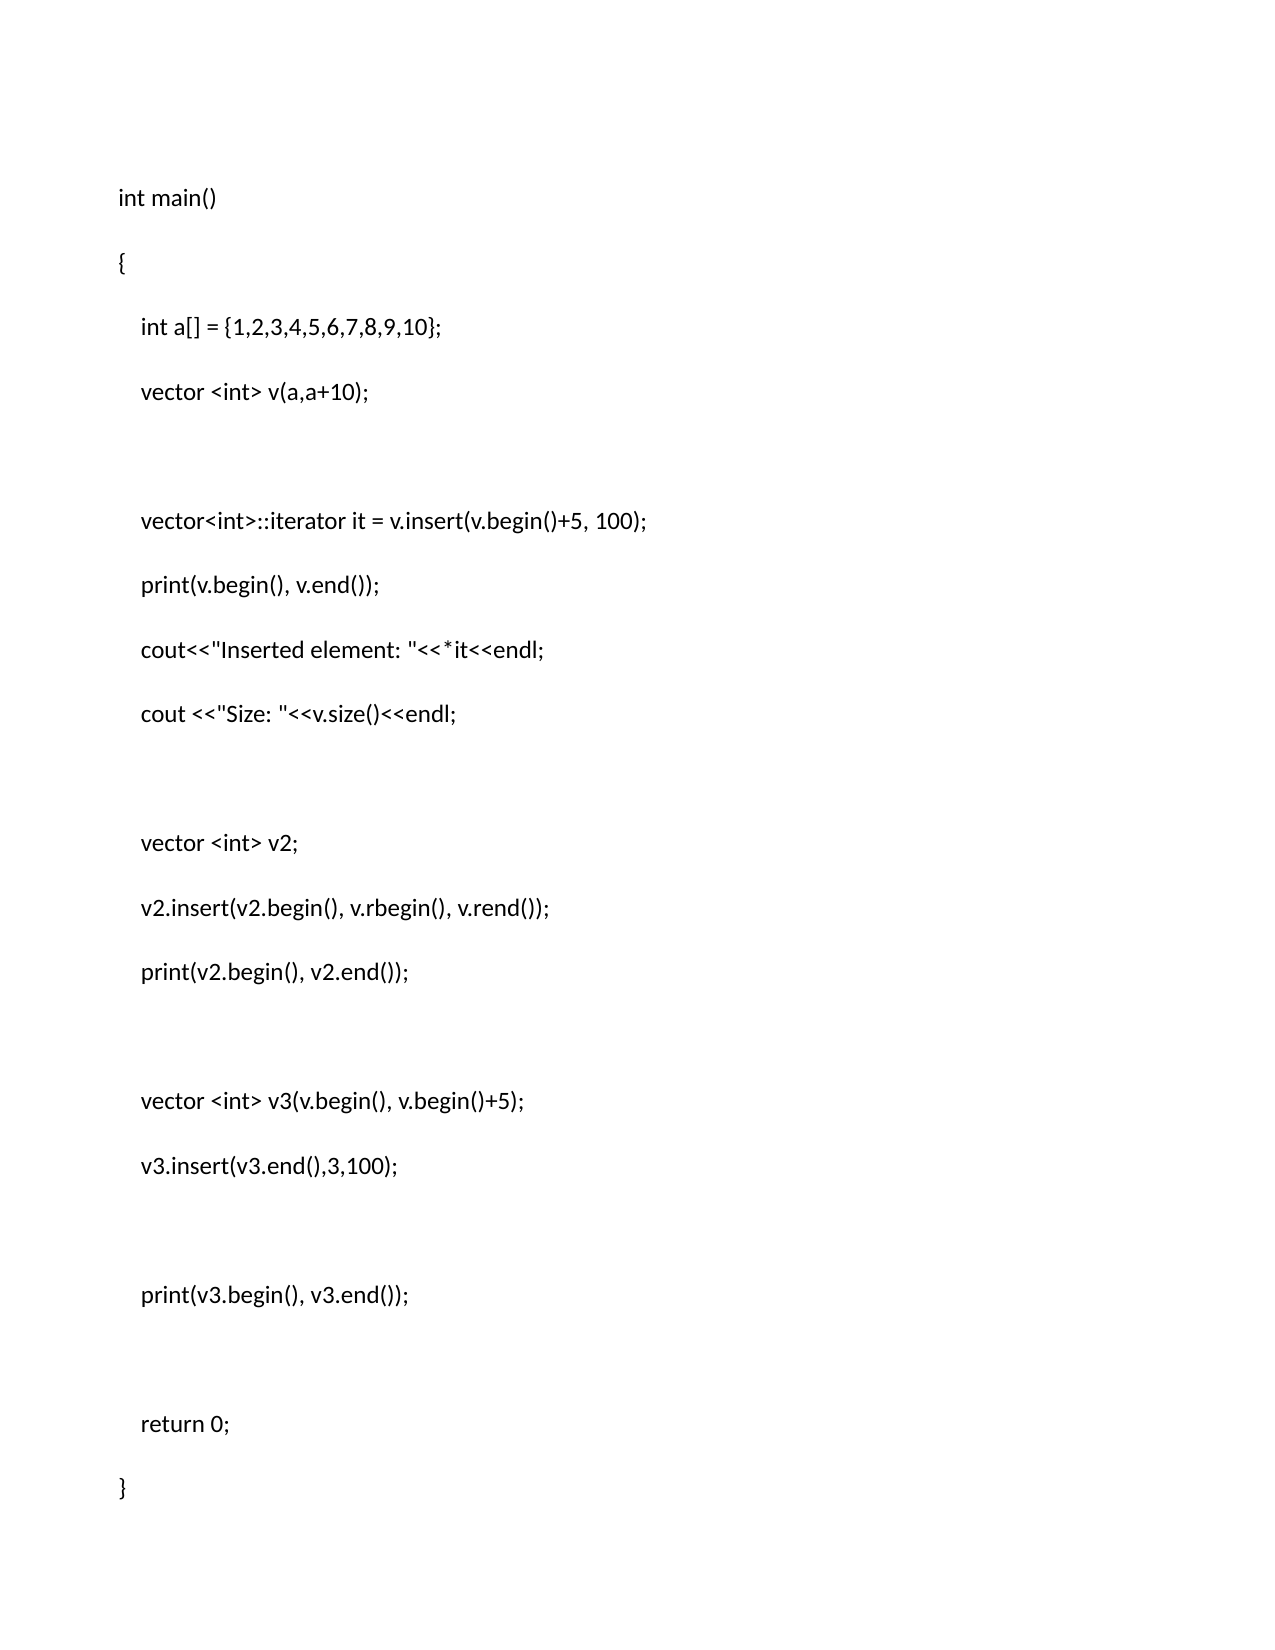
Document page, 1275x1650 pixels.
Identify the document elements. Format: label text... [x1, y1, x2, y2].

text print(v2.begin(), v2.end()); [118, 956, 1157, 987]
text vector<int>::iterator it = v.insert(v.begin()+5, 100); [118, 505, 1157, 536]
text v2.insert(v2.begin(), v.rbegin(), v.rend()); [118, 892, 1157, 922]
text { [118, 247, 1157, 278]
text v3.insert(v3.end(),3,100); [118, 1150, 1157, 1180]
text print(v.begin(), v.end()); [118, 569, 1157, 600]
text vector <int> v(a,a+10); [118, 376, 1157, 407]
text cout <<"Size: "<<v.size()<<endl; [118, 698, 1157, 729]
text vector <int> v2; [118, 827, 1157, 858]
text int a[] = {1,2,3,4,5,6,7,8,9,10}; [118, 312, 1157, 342]
text print(v3.begin(), v3.end()); [118, 1279, 1157, 1309]
text vector <int> v3(v.begin(), v.begin()+5); [118, 1085, 1157, 1116]
text return 0; [118, 1408, 1157, 1438]
text cout<<"Inserted element: "<<*it<<endl; [118, 634, 1157, 664]
text } [118, 1472, 1157, 1503]
text int main() [118, 183, 1157, 213]
